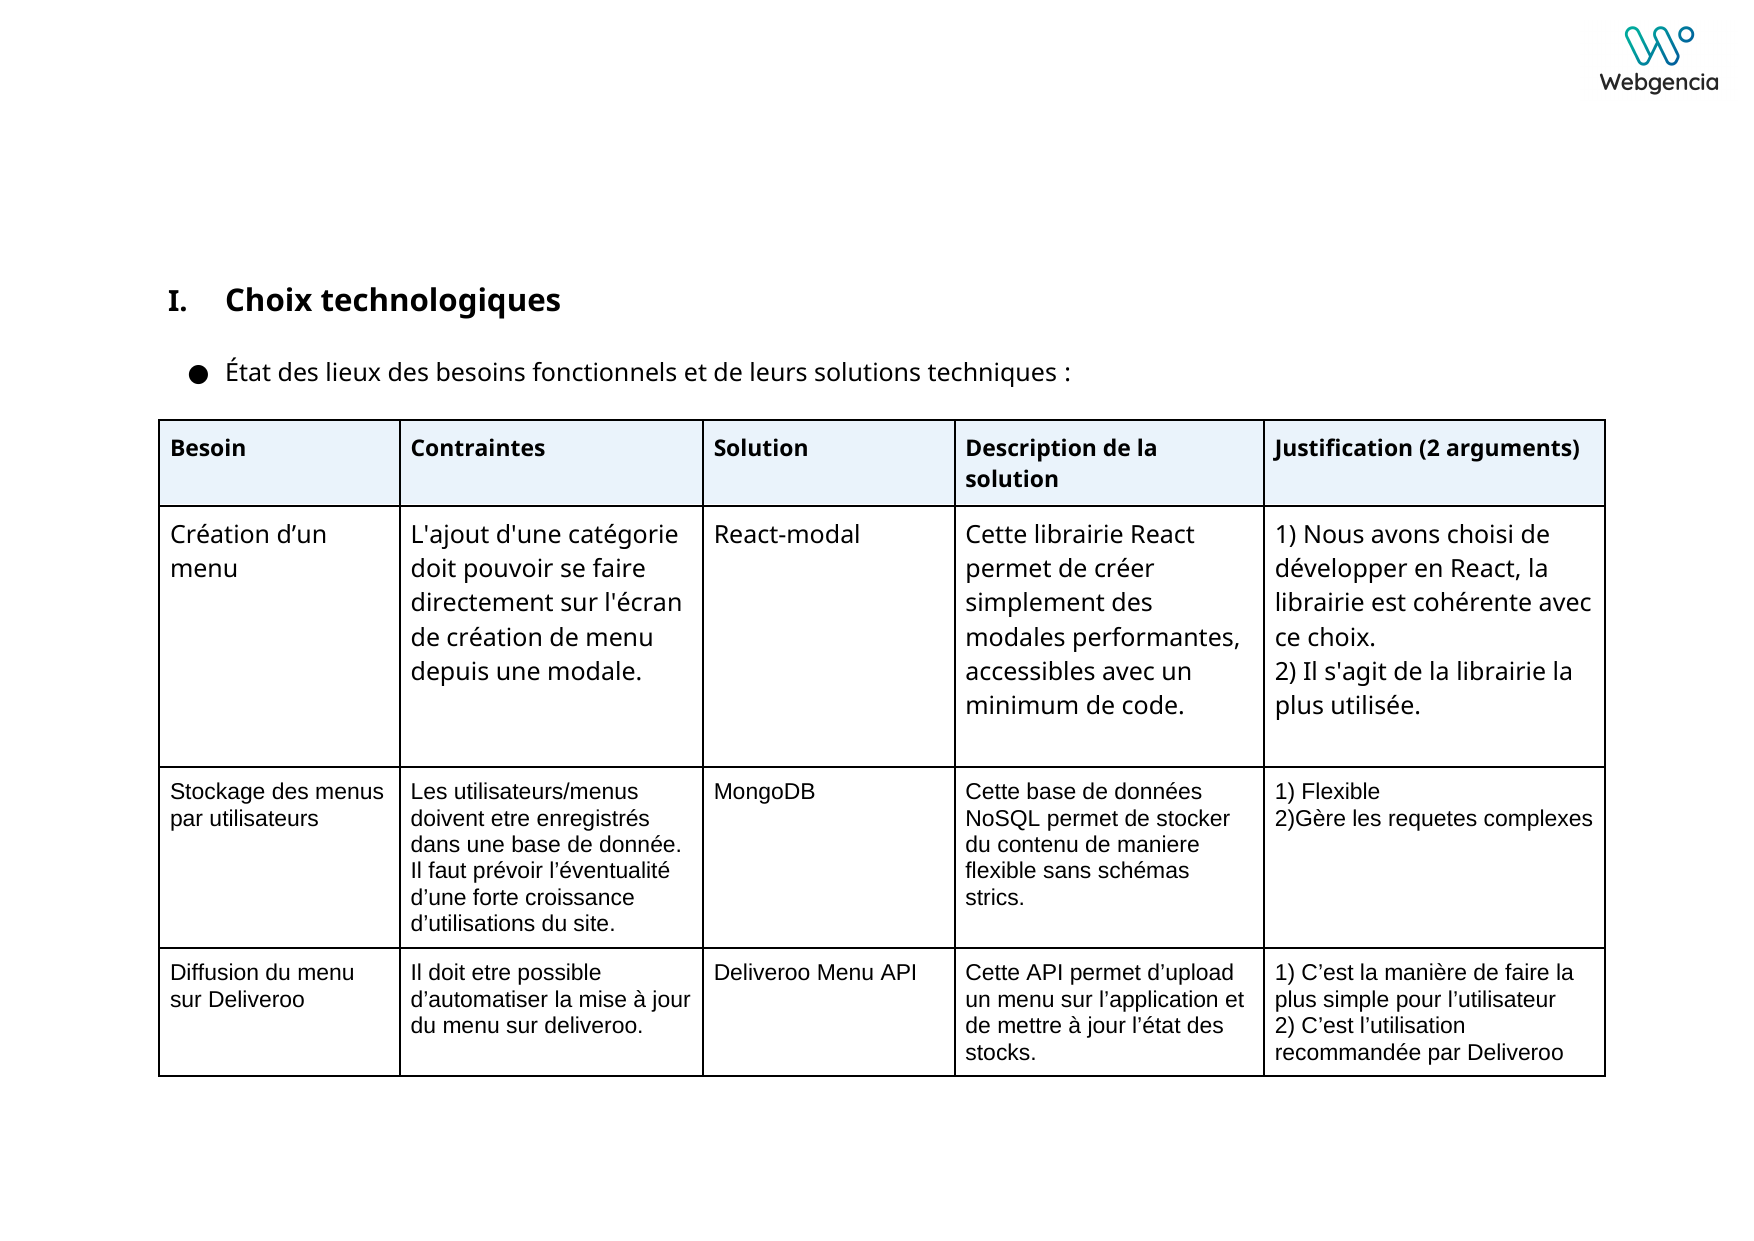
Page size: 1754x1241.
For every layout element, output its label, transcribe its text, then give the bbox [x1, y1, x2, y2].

table_cell React-modal [704, 507, 954, 766]
table_cell 1) Flexible 2)Gère les requetes complexes [1265, 768, 1604, 947]
list État des lieux des besoins fonctionnels et de leurs solutions techniques : [187, 355, 1604, 389]
table_header Solution [704, 421, 954, 504]
table_header Justification (2 arguments) [1265, 421, 1604, 504]
table_cell L'ajout d'une catégorie doit pouvoir se faire directement sur l'écran de création de menu depuis une modale. [401, 507, 702, 766]
table_cell Il doit etre possible d’automatiser la mise à jour du menu sur deliveroo. [401, 949, 702, 1075]
table_cell Diffusion du menu sur Deliveroo [160, 949, 399, 1075]
picture [1580, 20, 1739, 101]
table_cell 1) C’est la manière de faire la plus simple pour l’utilisateur 2) C’est l’utilisation recommandée par Deliveroo [1265, 949, 1604, 1075]
table_header Contraintes [401, 421, 702, 504]
table_cell Création d’un menu [160, 507, 399, 766]
subtitle Choix technologiques [187, 278, 1604, 321]
table_cell MongoDB [704, 768, 954, 947]
table_header Description de la solution [956, 421, 1263, 504]
table_cell Cette API permet d’upload un menu sur l’application et de mettre à jour l’état des stocks. [956, 949, 1263, 1075]
table_cell Les utilisateurs/menus doivent etre enregistrés dans une base de donnée. Il faut prévoir l’éventualité d’une forte croissance d’utilisations du site. [401, 768, 702, 947]
table_cell 1) Nous avons choisi de développer en React, la librairie est cohérente avec ce choix. 2) Il s'agit de la librairie la plus utilisée. [1265, 507, 1604, 766]
table_cell Cette librairie React permet de créer simplement des modales performantes, accessibles avec un minimum de code. [956, 507, 1263, 766]
table_cell Stockage des menus par utilisateurs [160, 768, 399, 947]
table_cell Deliveroo Menu API [704, 949, 954, 1075]
table_cell Cette base de données NoSQL permet de stocker du contenu de maniere flexible sans schémas strics. [956, 768, 1263, 947]
table_header Besoin [160, 421, 399, 504]
